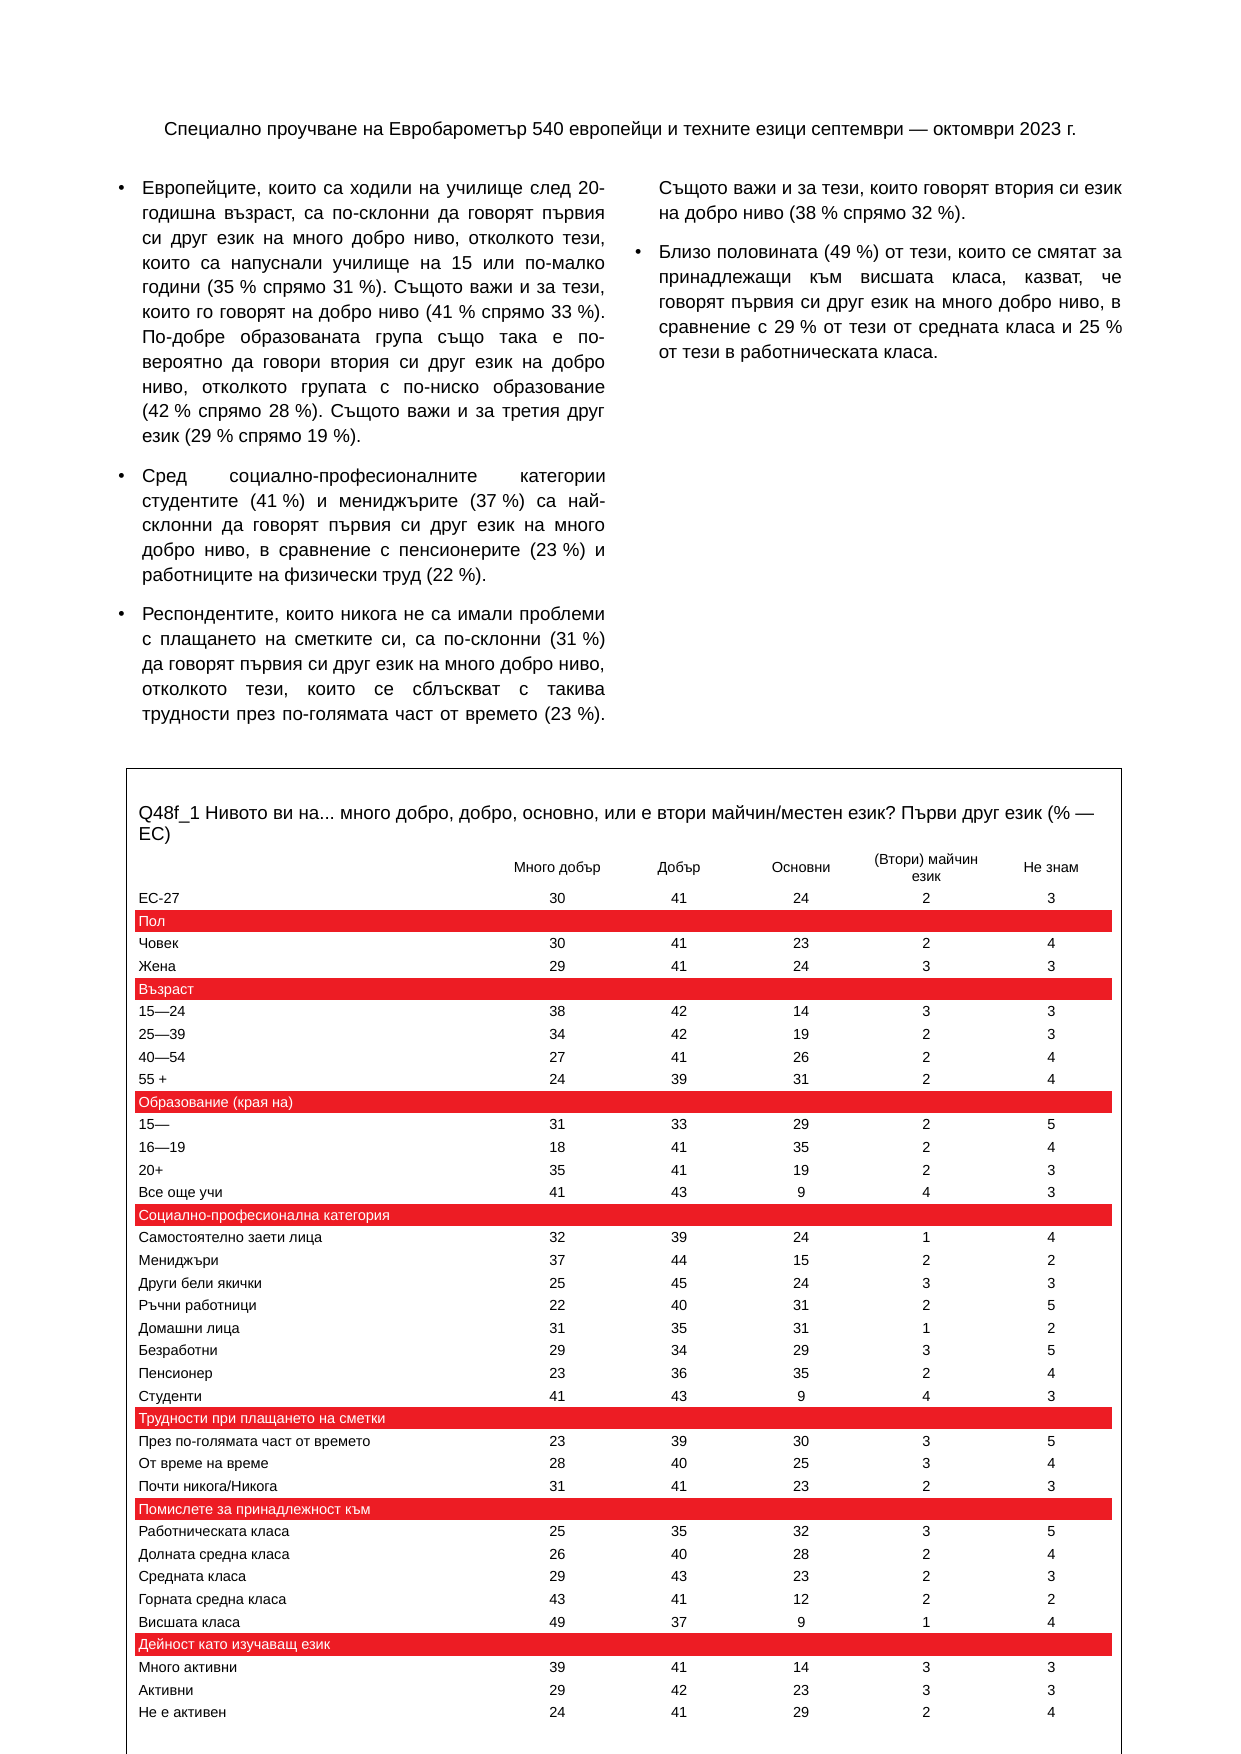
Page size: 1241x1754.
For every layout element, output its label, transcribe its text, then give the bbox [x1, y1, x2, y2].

table_cell 25 [740, 1452, 862, 1475]
table_cell 40—54 [135, 1045, 496, 1068]
table_cell 20+ [135, 1158, 496, 1181]
list Сред социално-професионалните категории студентите (41 %) и мениджърите (37 %) са най-склонни да говорят първия си друг език на много добро ниво, в сравнение с пенсионерите (23 %) и работниците на физически труд (22 %). [118, 464, 605, 585]
table_cell 19 [740, 1023, 862, 1045]
table_cell 41 [618, 955, 740, 977]
table_cell Други бели якички [135, 1271, 496, 1294]
table_cell 3 [990, 1384, 1112, 1407]
table_cell 29 [740, 1113, 862, 1136]
table_cell [990, 1407, 1112, 1429]
table_cell [740, 1498, 862, 1520]
table_cell 14 [740, 1656, 862, 1678]
table_cell 1 [862, 1610, 990, 1633]
table_cell 2 [862, 1543, 990, 1565]
table_cell 3 [862, 1339, 990, 1362]
table_cell Трудности при плащането на сметки [135, 1407, 496, 1429]
table_cell 23 [740, 1475, 862, 1497]
table_cell 40 [618, 1294, 740, 1317]
table_cell 23 [740, 932, 862, 955]
table_cell 12 [740, 1588, 862, 1610]
table_cell [990, 1091, 1112, 1113]
table_cell 4 [990, 932, 1112, 955]
table_cell 29 [496, 1565, 618, 1588]
table_cell 3 [862, 1678, 990, 1701]
table_cell 4 [990, 1701, 1112, 1723]
table_cell 2 [862, 1158, 990, 1181]
table_cell 43 [618, 1565, 740, 1588]
table_cell 35 [618, 1317, 740, 1339]
table_cell 24 [496, 1701, 618, 1723]
table_cell Много активни [135, 1656, 496, 1678]
table_cell 41 [496, 1181, 618, 1203]
table_cell 23 [740, 1678, 862, 1701]
table_cell Основни [740, 848, 862, 887]
table_cell 40 [618, 1452, 740, 1475]
table_cell 35 [618, 1520, 740, 1543]
table_cell 4 [862, 1181, 990, 1203]
table_cell Мениджъри [135, 1249, 496, 1271]
table_cell [496, 1407, 618, 1429]
table_cell 43 [496, 1588, 618, 1610]
table_cell [862, 1204, 990, 1226]
table_cell 5 [990, 1339, 1112, 1362]
table_cell [135, 848, 496, 887]
table_cell 3 [862, 1656, 990, 1678]
table_cell 36 [618, 1362, 740, 1384]
table_cell 32 [496, 1226, 618, 1249]
table_cell Добър [618, 848, 740, 887]
table_cell 41 [618, 1158, 740, 1181]
table_cell 29 [496, 1339, 618, 1362]
table_cell 2 [862, 1023, 990, 1045]
table_cell 35 [740, 1136, 862, 1158]
table_cell Долната средна класа [135, 1543, 496, 1565]
table_cell 3 [990, 1475, 1112, 1497]
table_cell 32 [740, 1520, 862, 1543]
table_cell 41 [618, 1045, 740, 1068]
table_cell [496, 1633, 618, 1656]
table_cell 29 [740, 1701, 862, 1723]
table_header Q48f_1 Нивото ви на... много добро, добро, основно, или е втори майчин/местен език? Първи друг език (% — ЕС) [135, 799, 1112, 848]
table_cell 37 [618, 1610, 740, 1633]
table_cell [496, 1204, 618, 1226]
table_cell 4 [862, 1384, 990, 1407]
table_cell 42 [618, 1678, 740, 1701]
table_cell 25 [496, 1271, 618, 1294]
table_cell 2 [862, 1068, 990, 1091]
table_cell 29 [740, 1339, 862, 1362]
table_cell 34 [496, 1023, 618, 1045]
table_cell 3 [990, 1181, 1112, 1203]
list Близо половината (49 %) от тези, които се смятат за принадлежащи към висшата класа, казват, че говорят първия си друг език на много добро ниво, в сравнение с 29 % от тези от средната класа и 25 % от тези в работническата класа. [635, 241, 1122, 362]
table_cell 3 [990, 1271, 1112, 1294]
table_cell 30 [496, 887, 618, 910]
table_cell (Втори) майчин език [862, 848, 990, 887]
table_cell Работническата класа [135, 1520, 496, 1543]
table_cell 2 [862, 1475, 990, 1497]
table_cell Жена [135, 955, 496, 977]
table_cell Студенти [135, 1384, 496, 1407]
table_cell 23 [740, 1565, 862, 1588]
table_cell 3 [990, 1678, 1112, 1701]
table_cell 49 [496, 1610, 618, 1633]
table_cell 3 [862, 1000, 990, 1023]
table_cell 9 [740, 1181, 862, 1203]
table_cell Активни [135, 1678, 496, 1701]
table_cell [862, 1091, 990, 1113]
table_cell 28 [496, 1452, 618, 1475]
table_cell Висшата класа [135, 1610, 496, 1633]
table_cell 4 [990, 1136, 1112, 1158]
list Същото важи и за тези, които говорят втория си език на добро ниво (38 % спрямо 32 %). [635, 177, 1122, 223]
table_cell През по-голямата част от времето [135, 1430, 496, 1452]
table_cell 43 [618, 1181, 740, 1203]
table_cell 4 [990, 1452, 1112, 1475]
table_cell [862, 1407, 990, 1429]
table_cell 15— [135, 1113, 496, 1136]
table_cell 41 [496, 1384, 618, 1407]
table_cell Безработни [135, 1339, 496, 1362]
table_cell [990, 978, 1112, 1000]
table_cell Ръчни работници [135, 1294, 496, 1317]
table_cell 24 [740, 1271, 862, 1294]
table_cell Дейност като изучаващ език [135, 1633, 496, 1656]
table_cell Средната класа [135, 1565, 496, 1588]
table_cell 25—39 [135, 1023, 496, 1045]
table_cell 5 [990, 1113, 1112, 1136]
table_cell [496, 1091, 618, 1113]
table_cell 35 [740, 1362, 862, 1384]
table_cell 37 [496, 1249, 618, 1271]
table_cell 41 [618, 932, 740, 955]
table_cell 23 [496, 1430, 618, 1452]
table_cell 3 [990, 1158, 1112, 1181]
table_cell [862, 910, 990, 932]
table_cell ЕС-27 [135, 887, 496, 910]
table_cell [618, 910, 740, 932]
table_cell [496, 910, 618, 932]
table_cell 35 [496, 1158, 618, 1181]
table_cell 3 [990, 1656, 1112, 1678]
table_cell 4 [990, 1068, 1112, 1091]
table_cell 44 [618, 1249, 740, 1271]
table_cell 3 [862, 1452, 990, 1475]
table_cell [990, 1204, 1112, 1226]
table_cell [618, 1633, 740, 1656]
table_cell [740, 1633, 862, 1656]
table_cell 45 [618, 1271, 740, 1294]
table_cell 29 [496, 955, 618, 977]
table_cell 24 [740, 955, 862, 977]
table_cell 31 [740, 1068, 862, 1091]
table_cell Не е активен [135, 1701, 496, 1723]
table_cell 4 [990, 1543, 1112, 1565]
table_cell 2 [862, 1294, 990, 1317]
table_cell Горната средна класа [135, 1588, 496, 1610]
table_cell 28 [740, 1543, 862, 1565]
table_cell 27 [496, 1045, 618, 1068]
table_cell 1 [862, 1317, 990, 1339]
table_cell 3 [990, 1023, 1112, 1045]
table_cell 4 [990, 1610, 1112, 1633]
table_cell 31 [740, 1317, 862, 1339]
table_cell 2 [862, 1045, 990, 1068]
table_cell [740, 910, 862, 932]
table_cell [496, 1498, 618, 1520]
table_cell 2 [862, 887, 990, 910]
table_cell [862, 1633, 990, 1656]
table_cell Домашни лица [135, 1317, 496, 1339]
table_cell [618, 1498, 740, 1520]
table_cell 1 [862, 1226, 990, 1249]
table_cell Не знам [990, 848, 1112, 887]
table_cell 2 [862, 1249, 990, 1271]
table_cell 5 [990, 1520, 1112, 1543]
table_cell 3 [862, 1271, 990, 1294]
table_cell [740, 1204, 862, 1226]
table_cell Човек [135, 932, 496, 955]
table_cell 39 [618, 1430, 740, 1452]
table_cell 9 [740, 1610, 862, 1633]
table_cell 42 [618, 1000, 740, 1023]
table_cell 2 [862, 1136, 990, 1158]
table_cell [618, 978, 740, 1000]
table_cell 24 [740, 1226, 862, 1249]
table_cell 19 [740, 1158, 862, 1181]
table_cell 2 [990, 1588, 1112, 1610]
table_cell [740, 1407, 862, 1429]
table_cell 31 [496, 1475, 618, 1497]
table_cell 41 [618, 887, 740, 910]
table_cell [618, 1204, 740, 1226]
table_cell Помислете за принадлежност към [135, 1498, 496, 1520]
table_cell 29 [496, 1678, 618, 1701]
table_cell 16—19 [135, 1136, 496, 1158]
table_cell Възраст [135, 978, 496, 1000]
table_cell 14 [740, 1000, 862, 1023]
table_cell 4 [990, 1226, 1112, 1249]
table_cell Много добър [496, 848, 618, 887]
table_cell 38 [496, 1000, 618, 1023]
table_cell 23 [496, 1362, 618, 1384]
table_cell 24 [740, 887, 862, 910]
table_cell 31 [496, 1113, 618, 1136]
table_cell 34 [618, 1339, 740, 1362]
table_cell [740, 978, 862, 1000]
table_cell Пол [135, 910, 496, 932]
table_cell 42 [618, 1023, 740, 1045]
table_cell 25 [496, 1520, 618, 1543]
table_cell [496, 978, 618, 1000]
table_cell 2 [862, 1588, 990, 1610]
table_cell Образование (края на) [135, 1091, 496, 1113]
table_cell 3 [990, 1000, 1112, 1023]
table_cell 3 [862, 955, 990, 977]
table_cell 3 [990, 1565, 1112, 1588]
table_cell 15 [740, 1249, 862, 1271]
table_cell 3 [862, 1430, 990, 1452]
table_cell 18 [496, 1136, 618, 1158]
table_cell 41 [618, 1656, 740, 1678]
table_cell 2 [862, 932, 990, 955]
table_cell 41 [618, 1475, 740, 1497]
table_cell 5 [990, 1430, 1112, 1452]
table_cell 39 [618, 1226, 740, 1249]
table_cell 3 [990, 887, 1112, 910]
list [127, 769, 1121, 1754]
table_cell 2 [862, 1565, 990, 1588]
table_cell [740, 1091, 862, 1113]
table_cell 26 [496, 1543, 618, 1565]
table_cell 40 [618, 1543, 740, 1565]
table_cell Все още учи [135, 1181, 496, 1203]
table_cell Социално-професионална категория [135, 1204, 496, 1226]
table_cell [618, 1091, 740, 1113]
table_cell 3 [862, 1520, 990, 1543]
table_cell 41 [618, 1588, 740, 1610]
table_cell 33 [618, 1113, 740, 1136]
table_cell Самостоятелно заети лица [135, 1226, 496, 1249]
table_cell 5 [990, 1294, 1112, 1317]
table_cell 22 [496, 1294, 618, 1317]
table_cell 31 [740, 1294, 862, 1317]
table_cell 2 [862, 1701, 990, 1723]
table_cell 15—24 [135, 1000, 496, 1023]
table_cell [990, 1633, 1112, 1656]
list Респондентите, които никога не са имали проблеми с плащането на сметките си, са по-склонни (31 %) да говорят първия си друг език на много добро ниво, отколкото тези, които се сблъскват с такива трудности през по-голямата част от времето (23 %). [118, 603, 605, 724]
table_cell От време на време [135, 1452, 496, 1475]
table_cell 4 [990, 1362, 1112, 1384]
table_cell 41 [618, 1136, 740, 1158]
table_cell [618, 1407, 740, 1429]
table_cell 24 [496, 1068, 618, 1091]
table_cell Пенсионер [135, 1362, 496, 1384]
table_cell Почти никога/Никога [135, 1475, 496, 1497]
table_cell [862, 1498, 990, 1520]
table_cell [990, 910, 1112, 932]
table_cell 31 [496, 1317, 618, 1339]
table_cell 39 [618, 1068, 740, 1091]
table_cell 4 [990, 1045, 1112, 1068]
table_cell 2 [862, 1362, 990, 1384]
table_cell 9 [740, 1384, 862, 1407]
list Европейците, които са ходили на училище след 20-годишна възраст, са по-склонни да говорят първия си друг език на много добро ниво, отколкото тези, които са напуснали училище на 15 или по-малко години (35 % спрямо 31 %). Същото важи и за тези, които го говорят на добро ниво (41 % спрямо 33 %). По-добре образованата група също така е по-вероятно да говори втория си друг език на добро ниво, отколкото групата с по-ниско образование (42 % спрямо 28 %). Същото важи и за третия друг език (29 % спрямо 19 %). [118, 177, 605, 447]
table_cell 2 [862, 1113, 990, 1136]
table_cell 30 [740, 1430, 862, 1452]
table_cell 55 + [135, 1068, 496, 1091]
table_cell 26 [740, 1045, 862, 1068]
table_cell 3 [990, 955, 1112, 977]
table_cell [862, 978, 990, 1000]
table_cell [990, 1498, 1112, 1520]
table_cell 2 [990, 1249, 1112, 1271]
table_cell 41 [618, 1701, 740, 1723]
table_cell 2 [990, 1317, 1112, 1339]
table_cell 30 [496, 932, 618, 955]
table_cell 43 [618, 1384, 740, 1407]
table_cell 39 [496, 1656, 618, 1678]
